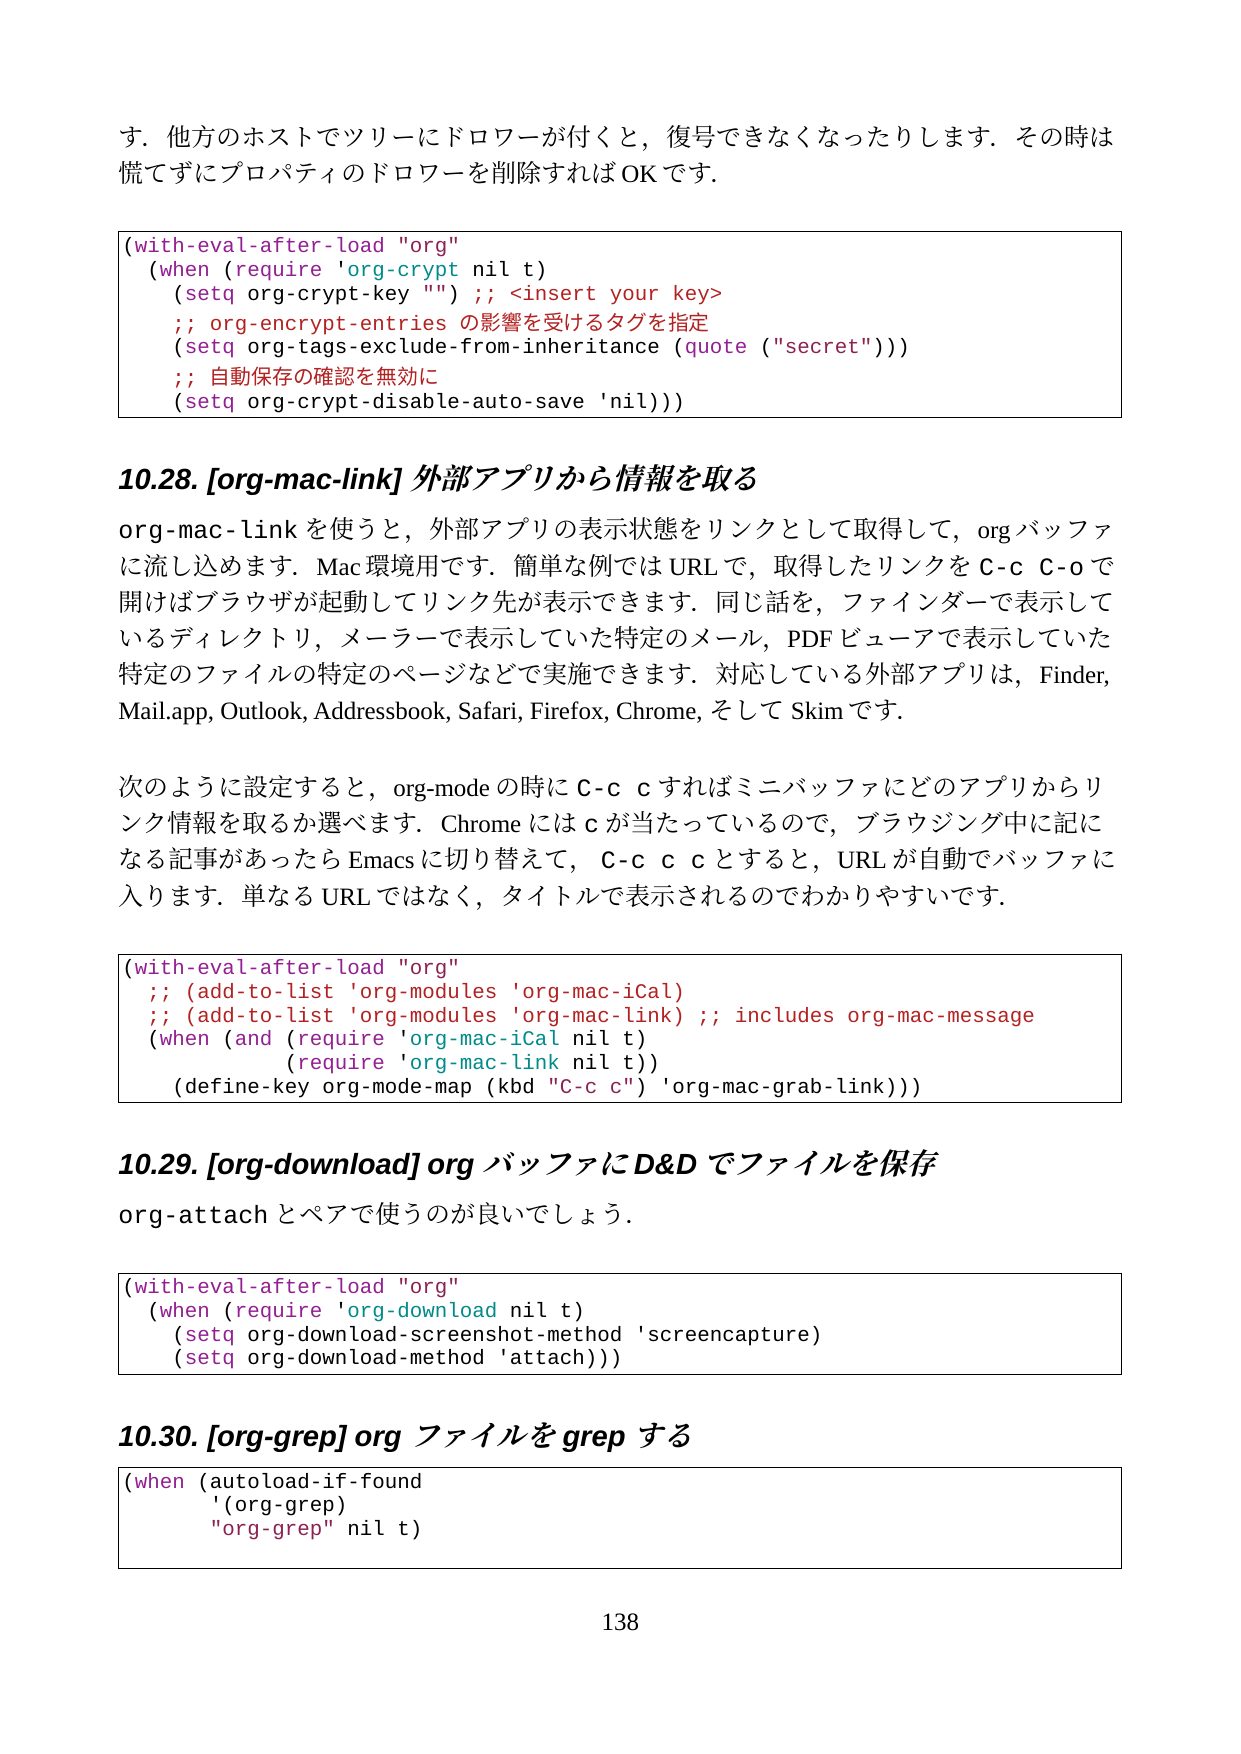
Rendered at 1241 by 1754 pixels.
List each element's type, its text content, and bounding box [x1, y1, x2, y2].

text "org-grep" nil t) [119, 1514, 1121, 1538]
subtitle [org-mac-link] 外部アプリから情報を取る [118, 456, 1122, 497]
text (setq org-crypt-disable-auto-save 'nil))) [119, 387, 1121, 417]
text org-mac-link を使うと，外部アプリの表示状態をリンクとして取得して，orgバッファに流し込めます．Mac環境用です．簡単な例ではURLで，取得したリンクを C-c C-o で開けばブラウザが起動してリンク先が表示できます．同じ話を，ファインダーで表示しているディレクトリ，メーラーで表示していた特定のメール，PDFビューアで表示していた特定のファイルの特定のページなどで実施できます．対応している外部アプリは，Finder, Mail.app, Outlook, Addressbook, Safari, Firefox, Chrome, そして Skimです． [118, 510, 1122, 755]
text 次のように設定すると，org-modeの時に C-c c すればミニバッファにどのアプリからリンク情報を取るか選べます．Chrome には c が当たっているので，ブラウジング中に記になる記事があったらEmacsに切り替えて， C-c c c とすると，URLが自動でバッファに入ります．単なるURLではなく，タイトルで表示されるのでわかりやすいです． [118, 767, 1122, 941]
text org-attach とペアで使うのが良いでしょう． [118, 1195, 1122, 1260]
text す．他方のホストでツリーにドロワーが付くと，復号できなくなったりします．その時は慌てずにプロパティのドロワーを削除すればOKです． [118, 118, 1122, 219]
text (with-eval-after-load "org" [119, 232, 1121, 255]
text (setq org-crypt-key "") ;; <insert your key> [119, 278, 1121, 302]
text (setq org-download-method 'attach))) [119, 1343, 1121, 1374]
text (setq org-tags-exclude-from-inheritance (quote ("secret"))) [119, 333, 1121, 356]
text '(org-grep) [119, 1490, 1121, 1514]
text ;; org-encrypt-entries の影響を受けるタグを指定 [119, 302, 1121, 333]
text (when (and (require 'org-mac-iCal nil t) [119, 1024, 1121, 1048]
text (when (require 'org-download nil t) [119, 1296, 1121, 1320]
text (define-key org-mode-map (kbd "C-c c") 'org-mac-grab-link))) [119, 1072, 1121, 1102]
subtitle [org-grep] org ファイルを grep する [118, 1412, 1122, 1454]
subtitle [org-download] org バッファにD&Dでファイルを保存 [118, 1141, 1122, 1182]
text (require 'org-mac-link nil t)) [119, 1048, 1121, 1072]
text (setq org-download-screenshot-method 'screencapture) [119, 1320, 1121, 1343]
text (with-eval-after-load "org" [119, 1274, 1121, 1296]
text (when (autoload-if-found [119, 1468, 1121, 1490]
text ;; (add-to-list 'org-modules 'org-mac-link) ;; includes org-mac-message [119, 1001, 1121, 1024]
text (when (require 'org-crypt nil t) [119, 255, 1121, 278]
text ;; 自動保存の確認を無効に [119, 356, 1121, 387]
text ;; (add-to-list 'org-modules 'org-mac-iCal) [119, 977, 1121, 1001]
text (with-eval-after-load "org" [119, 955, 1121, 977]
